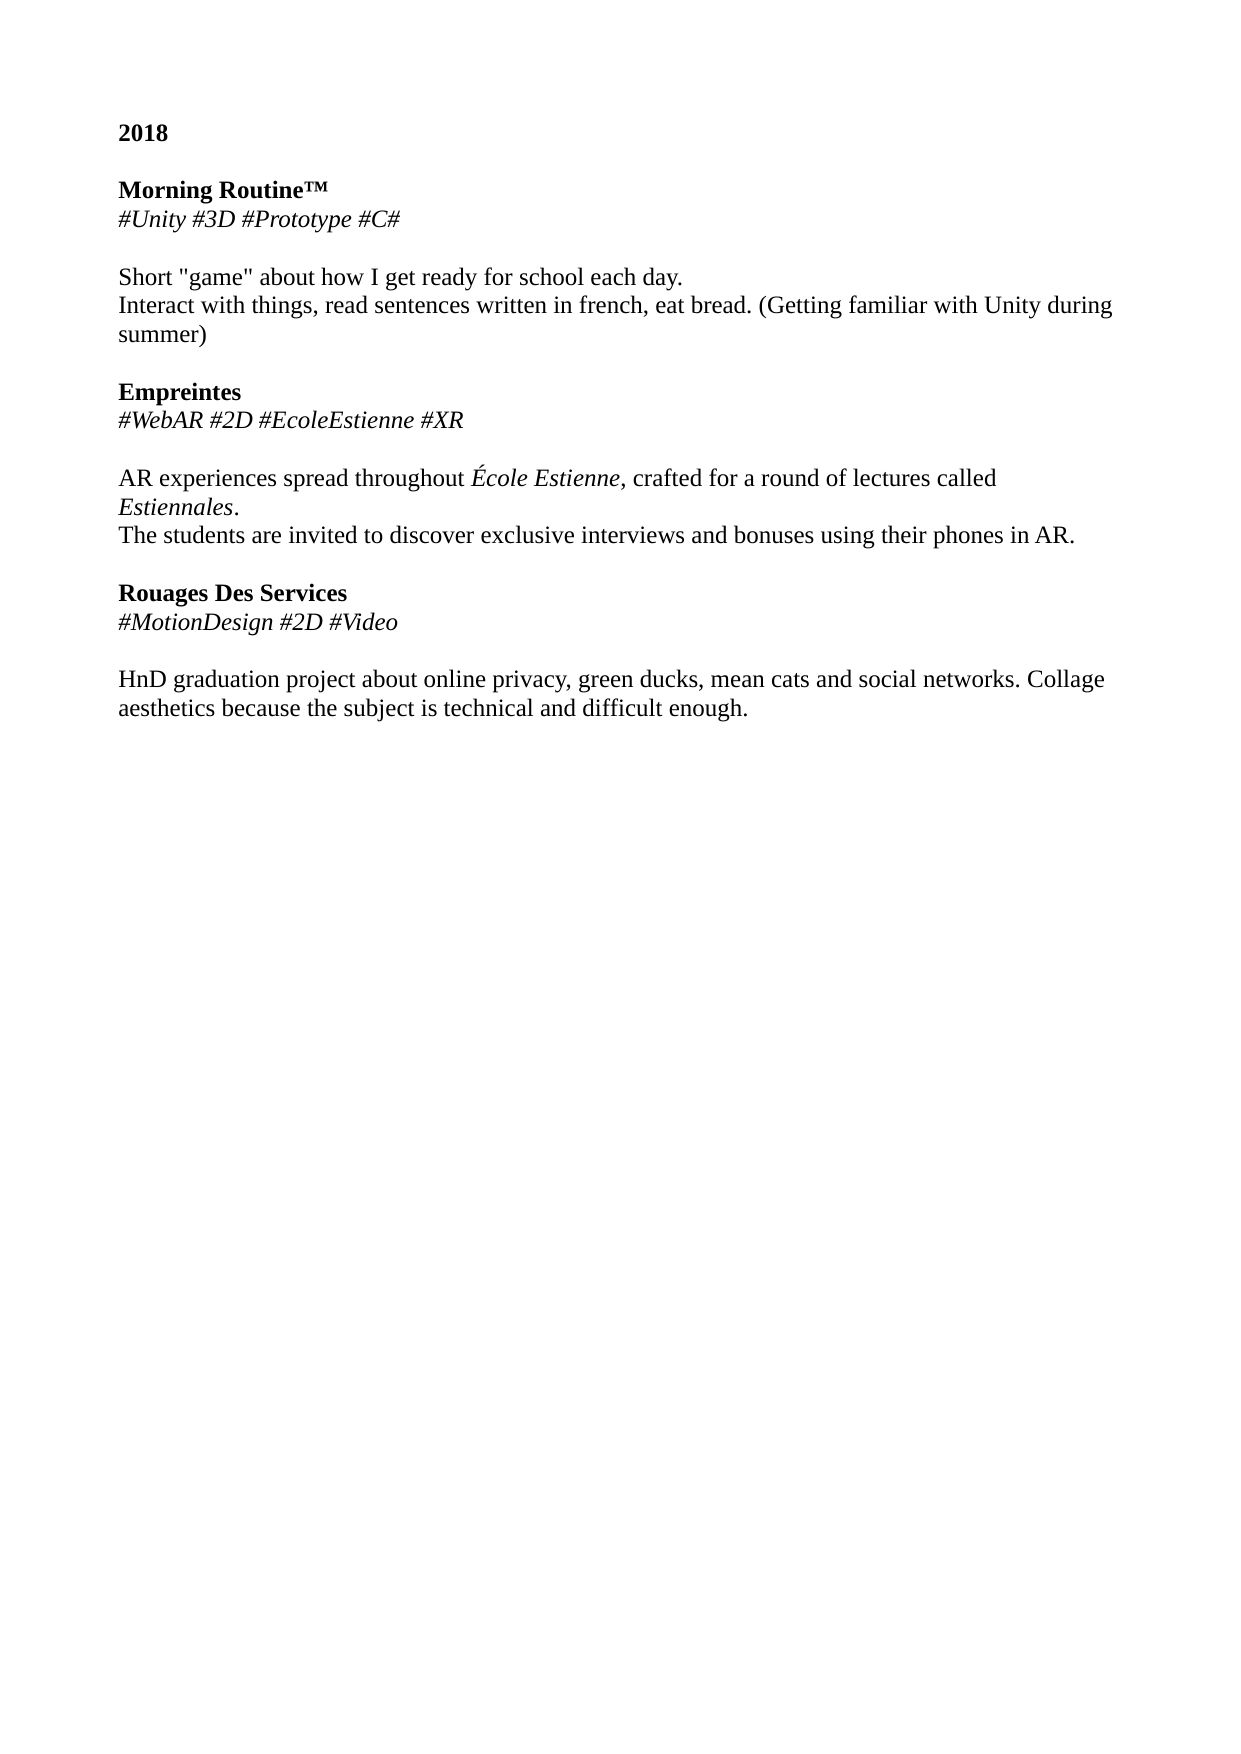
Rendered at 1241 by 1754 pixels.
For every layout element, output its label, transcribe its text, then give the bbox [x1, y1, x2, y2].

text Empreintes #WebAR #2D #EcoleEstienne #XR AR experiences spread throughout École Estienne, crafted for a round of lectures called Estiennales. The students are invited to discover exclusive interviews and bonuses using their phones in AR. [118, 377, 1122, 549]
text 2018 [118, 118, 1122, 147]
text Morning Routine™ #Unity #3D #Prototype #C# Short "game" about how I get ready for school each day. Interact with things, read sentences written in french, eat bread. (Getting familiar with Unity during summer) [118, 176, 1122, 348]
text Rouages Des Services #MotionDesign #2D #Video HnD graduation project about online privacy, green ducks, mean cats and social networks. Collage aesthetics because the subject is technical and difficult enough. [118, 578, 1122, 751]
